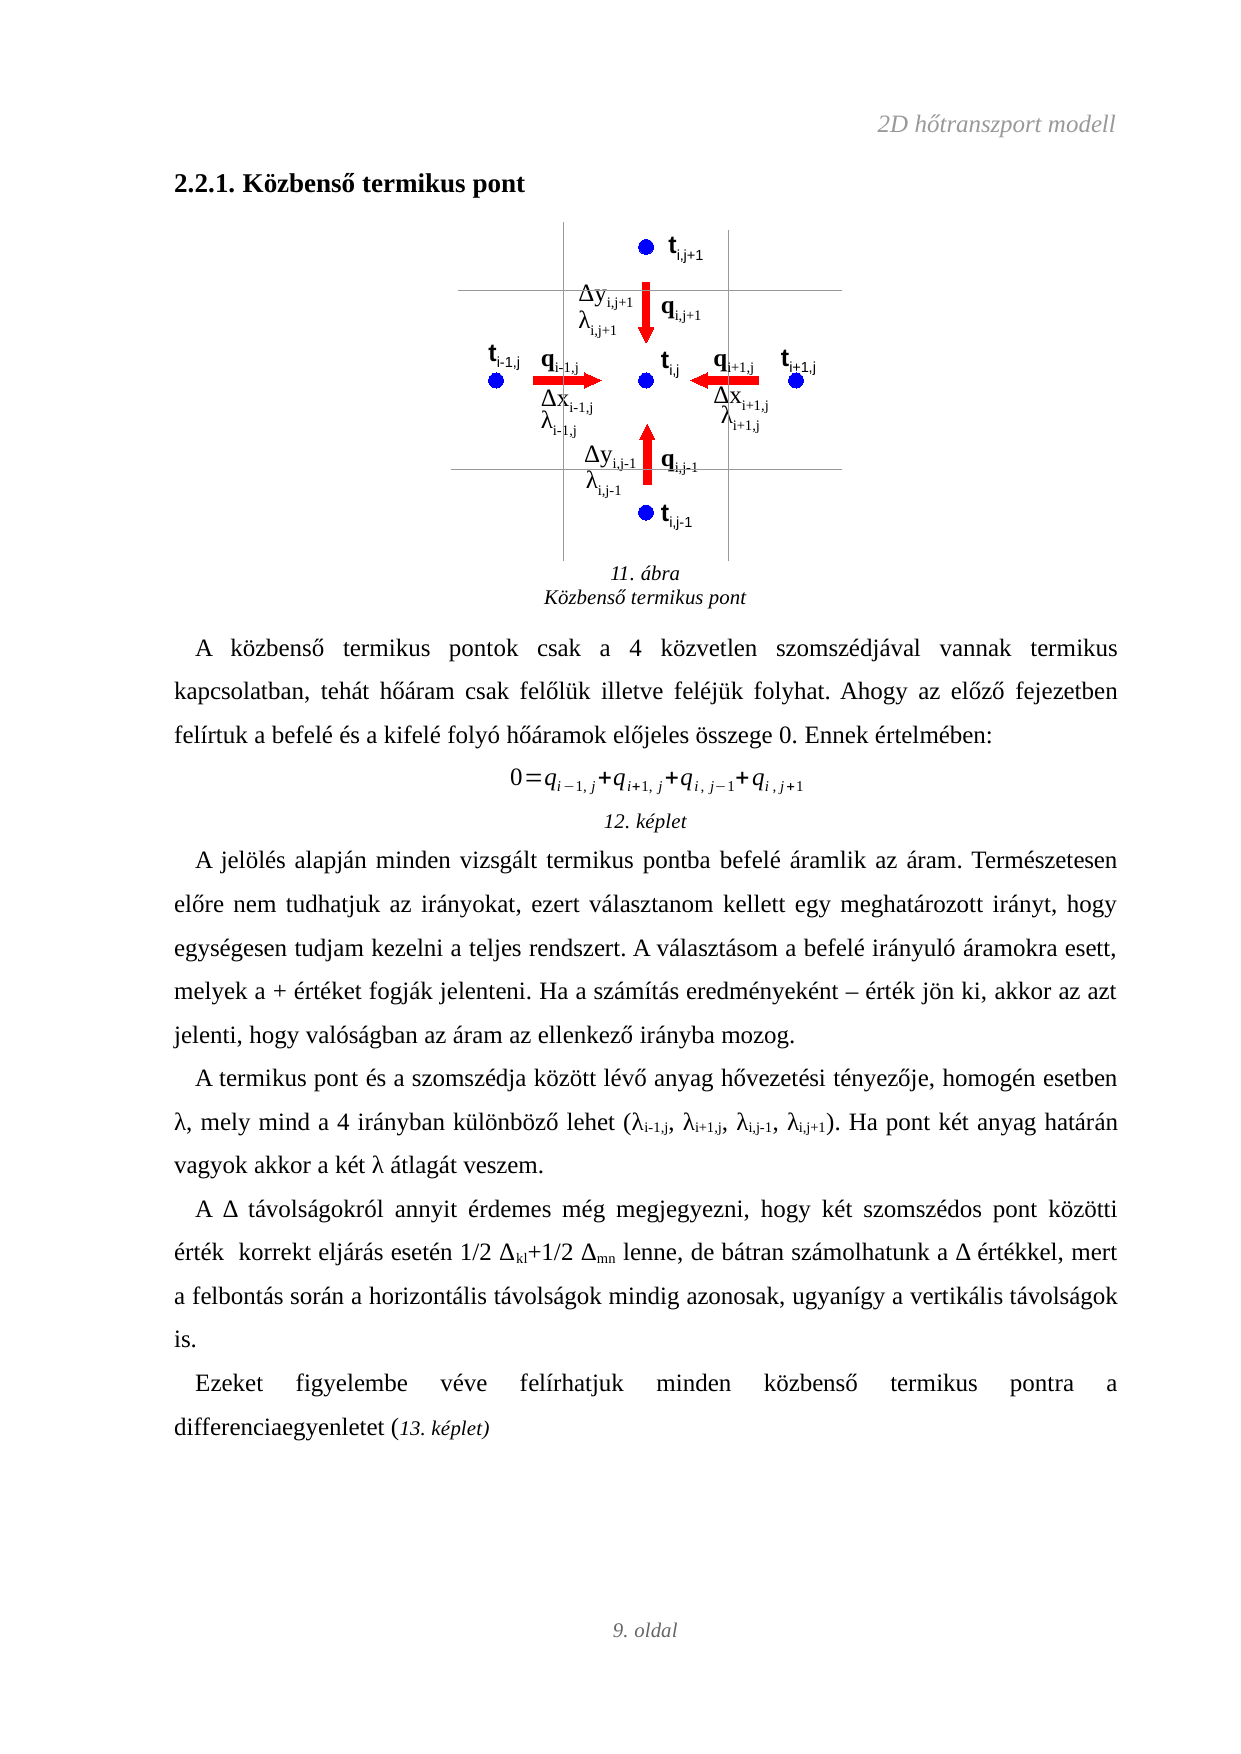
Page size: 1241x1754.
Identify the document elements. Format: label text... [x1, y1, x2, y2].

text A jelölés alapján minden vizsgált termikus pontba befelé áramlik az áram. Természetesen előre nem tudhatjuk az irányokat, ezert választanom kellett egy meghatározott irányt, hogy egységesen tudjam kezelni a teljes rendszert. A választásom a befelé irányuló áramokra esett, melyek a + értéket fogják jelenteni. Ha a számítás eredményeként – érték jön ki, akkor az azt jelenti, hogy valóságban az áram az ellenkező irányba mozog. [174, 845, 1118, 1048]
text Közbenső termikus pont [174, 584, 1118, 609]
text 11. ábra [174, 561, 1118, 584]
text Ezeket figyelembe véve felírhatjuk minden közbenső termikus pontra a differenciaegyenletet (13. képlet) [174, 1368, 1118, 1440]
text A Δ távolságokról annyit érdemes még megjegyezni, hogy két szomszédos pont közötti érték korrekt eljárás esetén 1/2 Δkl+1/2 Δmn lenne, de bátran számolhatunk a Δ értékkel, mert a felbontás során a horizontális távolságok mindig azonosak, ugyanígy a vertikális távolságok is. [174, 1194, 1118, 1353]
text 12. képlet [174, 809, 1118, 833]
subtitle Közbenső termikus pont [174, 168, 1118, 199]
text A termikus pont és a szomszédja között lévő anyag hővezetési tényezője, homogén esetben λ, mely mind a 4 irányban különböző lehet (λi-1,j, λi+1,j, λi,j-1, λi,j+1). Ha pont két anyag határán vagyok akkor a két λ átlagát veszem. [174, 1063, 1118, 1179]
text A közbenső termikus pontok csak a 4 közvetlen szomszédjával vannak termikus kapcsolatban, tehát hőáram csak felőlük illetve feléjük folyhat. Ahogy az előző fejezetben felírtuk a befelé és a kifelé folyó hőáramok előjeles összege 0. Ennek értelmében: [174, 633, 1118, 749]
